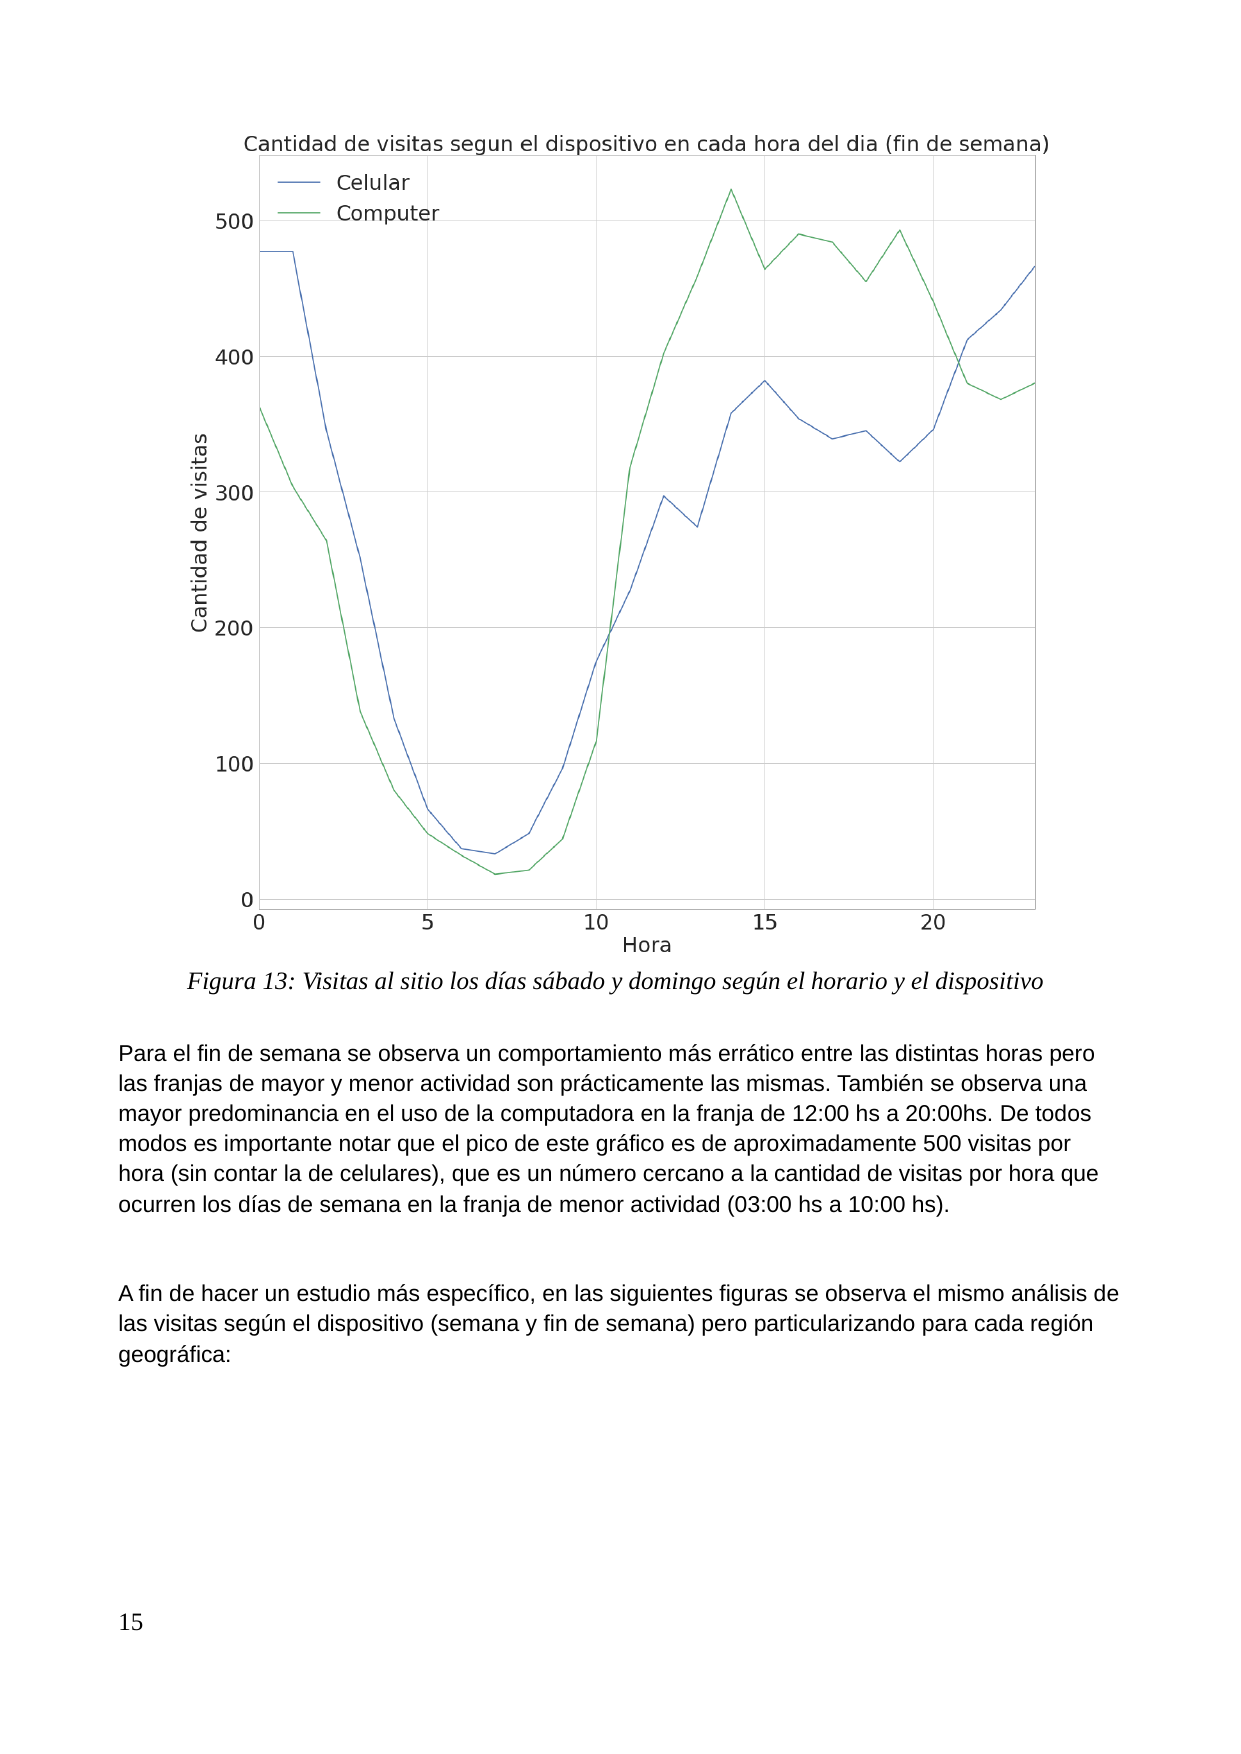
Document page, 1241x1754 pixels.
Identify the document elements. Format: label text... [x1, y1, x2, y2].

picture [186, 130, 1054, 961]
text Para el fin de semana se observa un comportamiento más errático entre las distintas horas pero las franjas de mayor y menor actividad son prácticamente las mismas. También se observa una mayor predominancia en el uso de la computadora en la franja de 12:00 hs a 20:00hs. De todos modos es importante notar que el pico de este gráfico es de aproximadamente 500 visitas por hora (sin contar la de celulares), que es un número cercano a la cantidad de visitas por hora que ocurren los días de semana en la franja de menor actividad (03:00 hs a 10:00 hs). [118, 1039, 1122, 1217]
text Figura 13: Visitas al sitio los días sábado y domingo según el horario y el dispositivo [187, 961, 1053, 995]
text A fin de hacer un estudio más específico, en las siguientes figuras se observa el mismo análisis de las visitas según el dispositivo (semana y fin de semana) pero particularizando para cada región geográfica: [118, 1280, 1122, 1367]
